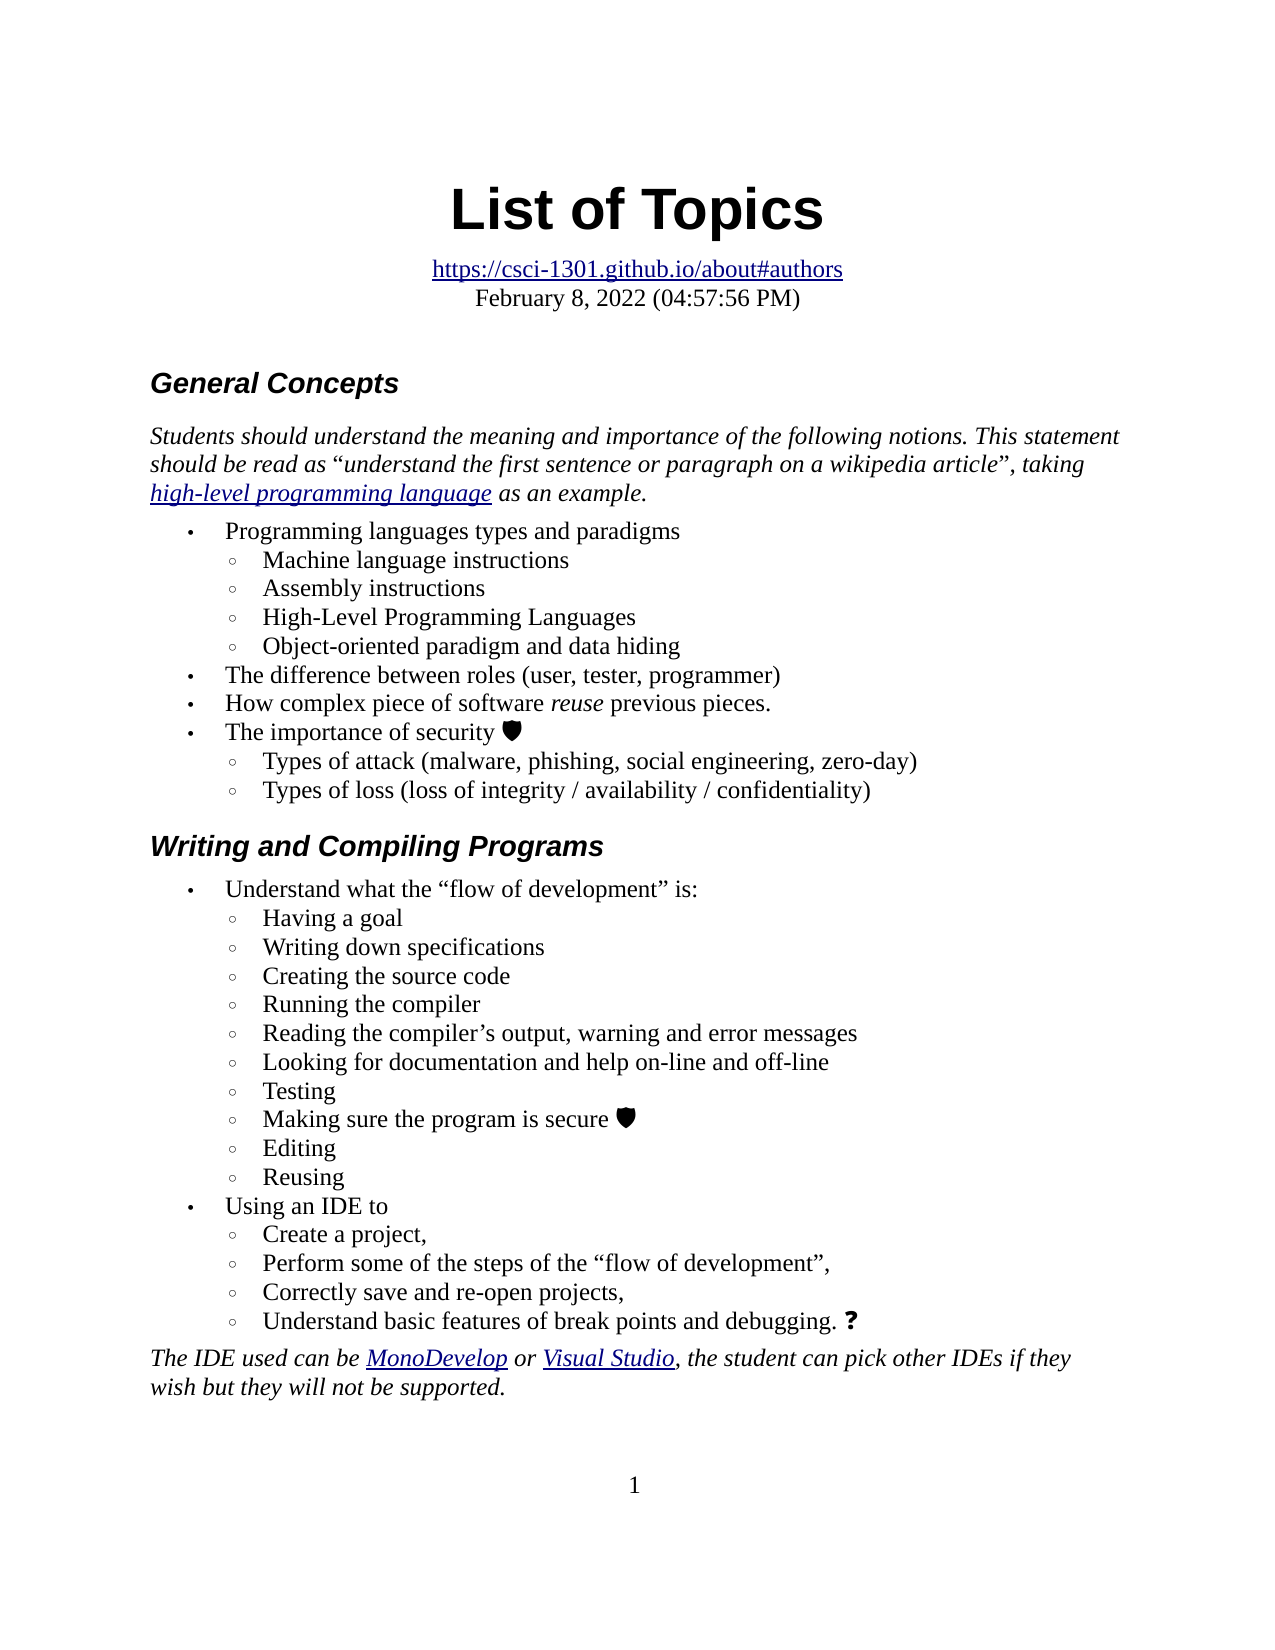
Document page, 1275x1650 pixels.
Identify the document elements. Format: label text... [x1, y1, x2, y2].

list Types of loss (loss of integrity / availability / confidentiality) [225, 775, 1125, 803]
list Understand what the “flow of development” is: [187, 874, 1125, 903]
list How complex piece of software reuse previous pieces. [187, 688, 1125, 717]
list Types of attack (malware, phishing, social engineering, zero-day) [225, 746, 1125, 775]
list Creating the source code [225, 961, 1125, 989]
list Perform some of the steps of the “flow of development”, [225, 1248, 1125, 1277]
subtitle Writing and Compiling Programs [150, 828, 1125, 862]
list Correctly save and re-open projects, [225, 1277, 1125, 1306]
text The IDE used can be MonoDevelop or Visual Studio, the student can pick other IDEs if they wish but they will not be supported. [150, 1343, 1125, 1401]
list Making sure the program is secure 🛡️ [225, 1104, 1125, 1133]
list Having a goal [225, 903, 1125, 932]
list Machine language instructions [225, 545, 1125, 573]
list Testing [225, 1076, 1125, 1104]
list High-Level Programming Languages [225, 602, 1125, 631]
list Looking for documentation and help on-line and off-line [225, 1047, 1125, 1076]
list Programming languages types and paradigms [187, 516, 1125, 545]
list Running the compiler [225, 989, 1125, 1018]
list Using an IDE to [187, 1191, 1125, 1219]
title List of Topics [150, 175, 1125, 242]
list Assembly instructions [225, 573, 1125, 602]
subtitle General Concepts [150, 366, 1125, 399]
list Create a project, [225, 1219, 1125, 1248]
list Reusing [225, 1162, 1125, 1191]
list Editing [225, 1133, 1125, 1162]
list The importance of security 🛡️ [187, 717, 1125, 746]
list The difference between roles (user, tester, programmer) [187, 660, 1125, 688]
text Students should understand the meaning and importance of the following notions. This statement should be read as “understand the first sentence or paragraph on a wikipedia article”, taking high-level programming language as an example. [150, 421, 1125, 507]
text February 8, 2022 (04:57:56 PM) [150, 283, 1125, 312]
list Reading the compiler’s output, warning and error messages [225, 1018, 1125, 1047]
list Writing down specifications [225, 932, 1125, 961]
text https://csci-1301.github.io/about#authors [150, 254, 1125, 283]
list Understand basic features of break points and debugging. ❓ [225, 1306, 1125, 1334]
list Object-oriented paradigm and data hiding [225, 631, 1125, 660]
